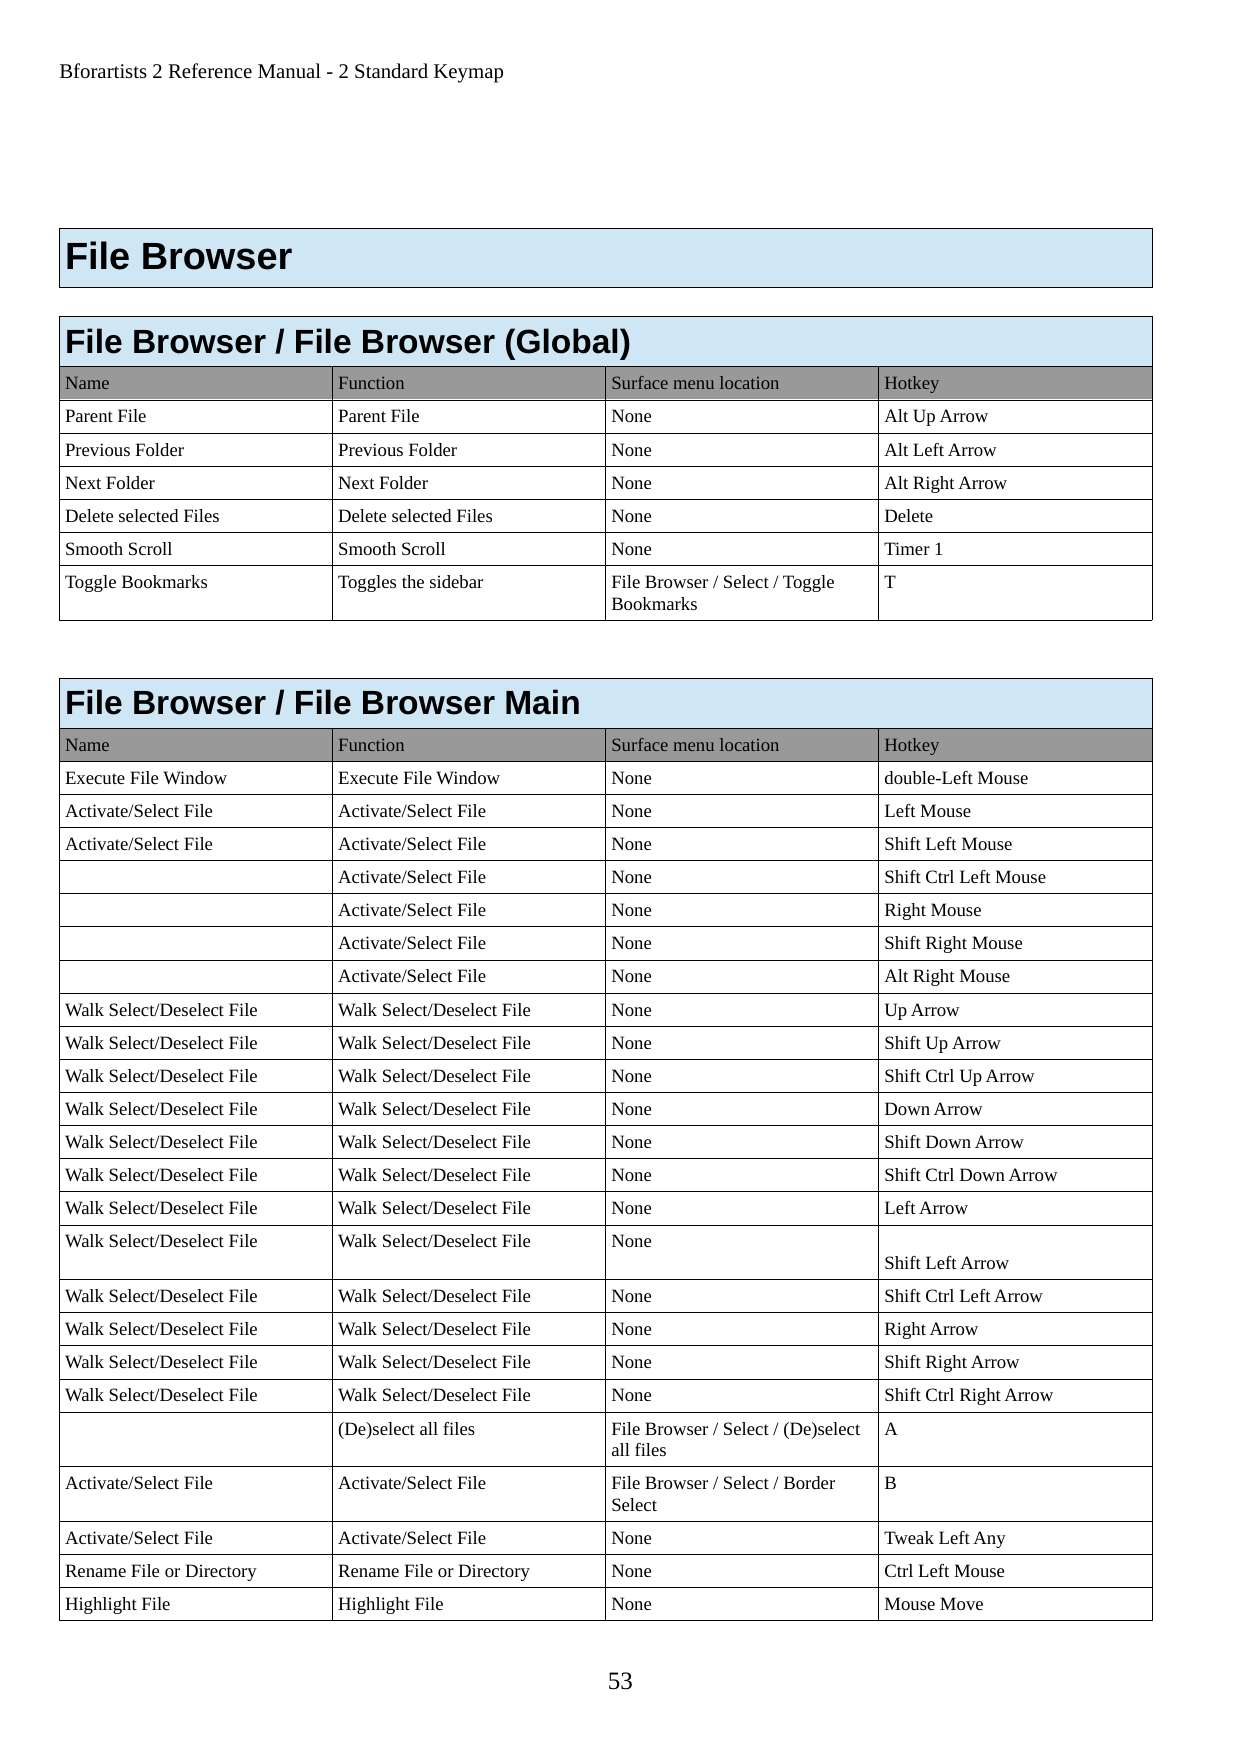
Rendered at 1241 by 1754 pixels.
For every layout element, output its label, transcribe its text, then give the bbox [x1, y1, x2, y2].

table_cell None [606, 861, 878, 893]
table_cell Parent File [333, 401, 605, 433]
table_cell None [606, 994, 878, 1026]
table_cell [60, 961, 332, 993]
table_cell Alt Up Arrow [879, 401, 1152, 433]
table_cell Walk Select/Deselect File [333, 1093, 605, 1125]
table_cell Hotkey [879, 367, 1152, 399]
table_cell Up Arrow [879, 994, 1152, 1026]
table_cell Shift Right Arrow [879, 1346, 1152, 1378]
table_cell None [606, 1313, 878, 1345]
table_header File Browser / File Browser (Global) [60, 317, 1152, 366]
table_cell Right Arrow [879, 1313, 1152, 1345]
table_cell Function [333, 729, 605, 761]
table_cell Walk Select/Deselect File [333, 1060, 605, 1092]
table_cell None [606, 1093, 878, 1125]
table_cell [60, 927, 332, 959]
table_cell Shift Ctrl Down Arrow [879, 1159, 1152, 1191]
table_cell None [606, 762, 878, 794]
table_cell Activate/Select File [333, 795, 605, 827]
table_cell Activate/Select File [333, 861, 605, 893]
table_cell Walk Select/Deselect File [60, 1126, 332, 1158]
table_cell Delete selected Files [60, 500, 332, 532]
table_cell Activate/Select File [333, 894, 605, 926]
table_cell Walk Select/Deselect File [60, 1093, 332, 1125]
table_cell Function [333, 367, 605, 399]
table_cell Activate/Select File [333, 1467, 605, 1521]
table_cell Rename File or Directory [333, 1555, 605, 1587]
table_cell Shift Ctrl Right Arrow [879, 1380, 1152, 1412]
table_cell T [879, 566, 1152, 620]
table_cell None [606, 467, 878, 499]
table_cell None [606, 1555, 878, 1587]
table_cell Ctrl Left Mouse [879, 1555, 1152, 1587]
table_cell Activate/Select File [60, 795, 332, 827]
table_cell Shift Left Mouse [879, 828, 1152, 860]
table_cell File Browser / Select / Toggle Bookmarks [606, 566, 878, 620]
table_cell None [606, 961, 878, 993]
table_cell Shift Left Arrow [879, 1226, 1152, 1279]
table_cell [60, 861, 332, 893]
table_cell None [606, 1280, 878, 1312]
table_cell File Browser / Select / (De)select all files [606, 1413, 878, 1466]
table_cell Activate/Select File [333, 1522, 605, 1554]
table_cell Parent File [60, 401, 332, 433]
table_cell Walk Select/Deselect File [60, 1027, 332, 1059]
table_cell Walk Select/Deselect File [333, 994, 605, 1026]
table_cell Walk Select/Deselect File [333, 1027, 605, 1059]
table_cell Walk Select/Deselect File [333, 1126, 605, 1158]
table_cell Shift Ctrl Left Mouse [879, 861, 1152, 893]
table_cell Surface menu location [606, 367, 878, 399]
table_cell Delete selected Files [333, 500, 605, 532]
table_cell Highlight File [333, 1588, 605, 1620]
table_cell Activate/Select File [60, 828, 332, 860]
table_cell Smooth Scroll [60, 533, 332, 565]
table_cell Surface menu location [606, 729, 878, 761]
table_cell Left Mouse [879, 795, 1152, 827]
table_cell Alt Right Arrow [879, 467, 1152, 499]
table_cell Activate/Select File [333, 961, 605, 993]
table_cell Activate/Select File [60, 1467, 332, 1521]
table_cell B [879, 1467, 1152, 1521]
table_cell Execute File Window [333, 762, 605, 794]
table_cell None [606, 1192, 878, 1224]
table_cell Walk Select/Deselect File [60, 1060, 332, 1092]
table_cell Walk Select/Deselect File [333, 1346, 605, 1378]
table_cell Hotkey [879, 729, 1152, 761]
table_cell Shift Ctrl Up Arrow [879, 1060, 1152, 1092]
table_cell Walk Select/Deselect File [333, 1192, 605, 1224]
table_cell Smooth Scroll [333, 533, 605, 565]
table_header File Browser / File Browser Main [60, 679, 1152, 728]
table_header File Browser [60, 229, 1152, 287]
table_cell Activate/Select File [333, 828, 605, 860]
table_cell Walk Select/Deselect File [333, 1226, 605, 1279]
table_cell A [879, 1413, 1152, 1466]
table_cell None [606, 1346, 878, 1378]
table_cell None [606, 1380, 878, 1412]
table_cell Timer 1 [879, 533, 1152, 565]
table_cell Walk Select/Deselect File [60, 1280, 332, 1312]
table_cell Mouse Move [879, 1588, 1152, 1620]
table_cell Tweak Left Any [879, 1522, 1152, 1554]
table_cell Activate/Select File [60, 1522, 332, 1554]
table_cell None [606, 795, 878, 827]
table_cell None [606, 1027, 878, 1059]
table_cell Walk Select/Deselect File [60, 1313, 332, 1345]
table_cell None [606, 500, 878, 532]
table_cell Right Mouse [879, 894, 1152, 926]
table_cell None [606, 434, 878, 466]
table_cell None [606, 1588, 878, 1620]
table_cell Down Arrow [879, 1093, 1152, 1125]
table_cell Highlight File [60, 1588, 332, 1620]
table_cell None [606, 1126, 878, 1158]
table_cell Walk Select/Deselect File [333, 1380, 605, 1412]
table_cell None [606, 1226, 878, 1279]
table_cell Name [60, 367, 332, 399]
table_cell Delete [879, 500, 1152, 532]
table_cell Shift Down Arrow [879, 1126, 1152, 1158]
table_cell File Browser / Select / Border Select [606, 1467, 878, 1521]
table_cell Previous Folder [333, 434, 605, 466]
table_cell Walk Select/Deselect File [60, 1159, 332, 1191]
table_cell Walk Select/Deselect File [60, 1226, 332, 1279]
table_cell Shift Up Arrow [879, 1027, 1152, 1059]
table_cell Left Arrow [879, 1192, 1152, 1224]
table_cell Walk Select/Deselect File [333, 1159, 605, 1191]
table_cell None [606, 828, 878, 860]
table_cell None [606, 1060, 878, 1092]
table_cell Walk Select/Deselect File [333, 1313, 605, 1345]
table_cell None [606, 533, 878, 565]
table_cell [60, 1413, 332, 1466]
table_cell Walk Select/Deselect File [333, 1280, 605, 1312]
table_cell Execute File Window [60, 762, 332, 794]
table_cell Alt Left Arrow [879, 434, 1152, 466]
table_cell Walk Select/Deselect File [60, 994, 332, 1026]
table_cell None [606, 401, 878, 433]
table_cell Previous Folder [60, 434, 332, 466]
table_cell None [606, 1522, 878, 1554]
table_cell None [606, 1159, 878, 1191]
table_cell double-Left Mouse [879, 762, 1152, 794]
table_cell Toggles the sidebar [333, 566, 605, 620]
table_cell Rename File or Directory [60, 1555, 332, 1587]
table_cell Next Folder [60, 467, 332, 499]
table_cell Activate/Select File [333, 927, 605, 959]
table_cell Next Folder [333, 467, 605, 499]
table_cell None [606, 894, 878, 926]
table_cell [60, 894, 332, 926]
table_cell Shift Right Mouse [879, 927, 1152, 959]
table_cell Name [60, 729, 332, 761]
table_cell Walk Select/Deselect File [60, 1346, 332, 1378]
table_cell Alt Right Mouse [879, 961, 1152, 993]
table_cell Toggle Bookmarks [60, 566, 332, 620]
table_cell None [606, 927, 878, 959]
table_cell Walk Select/Deselect File [60, 1380, 332, 1412]
table_cell Shift Ctrl Left Arrow [879, 1280, 1152, 1312]
table_cell Walk Select/Deselect File [60, 1192, 332, 1224]
table_cell (De)select all files [333, 1413, 605, 1466]
